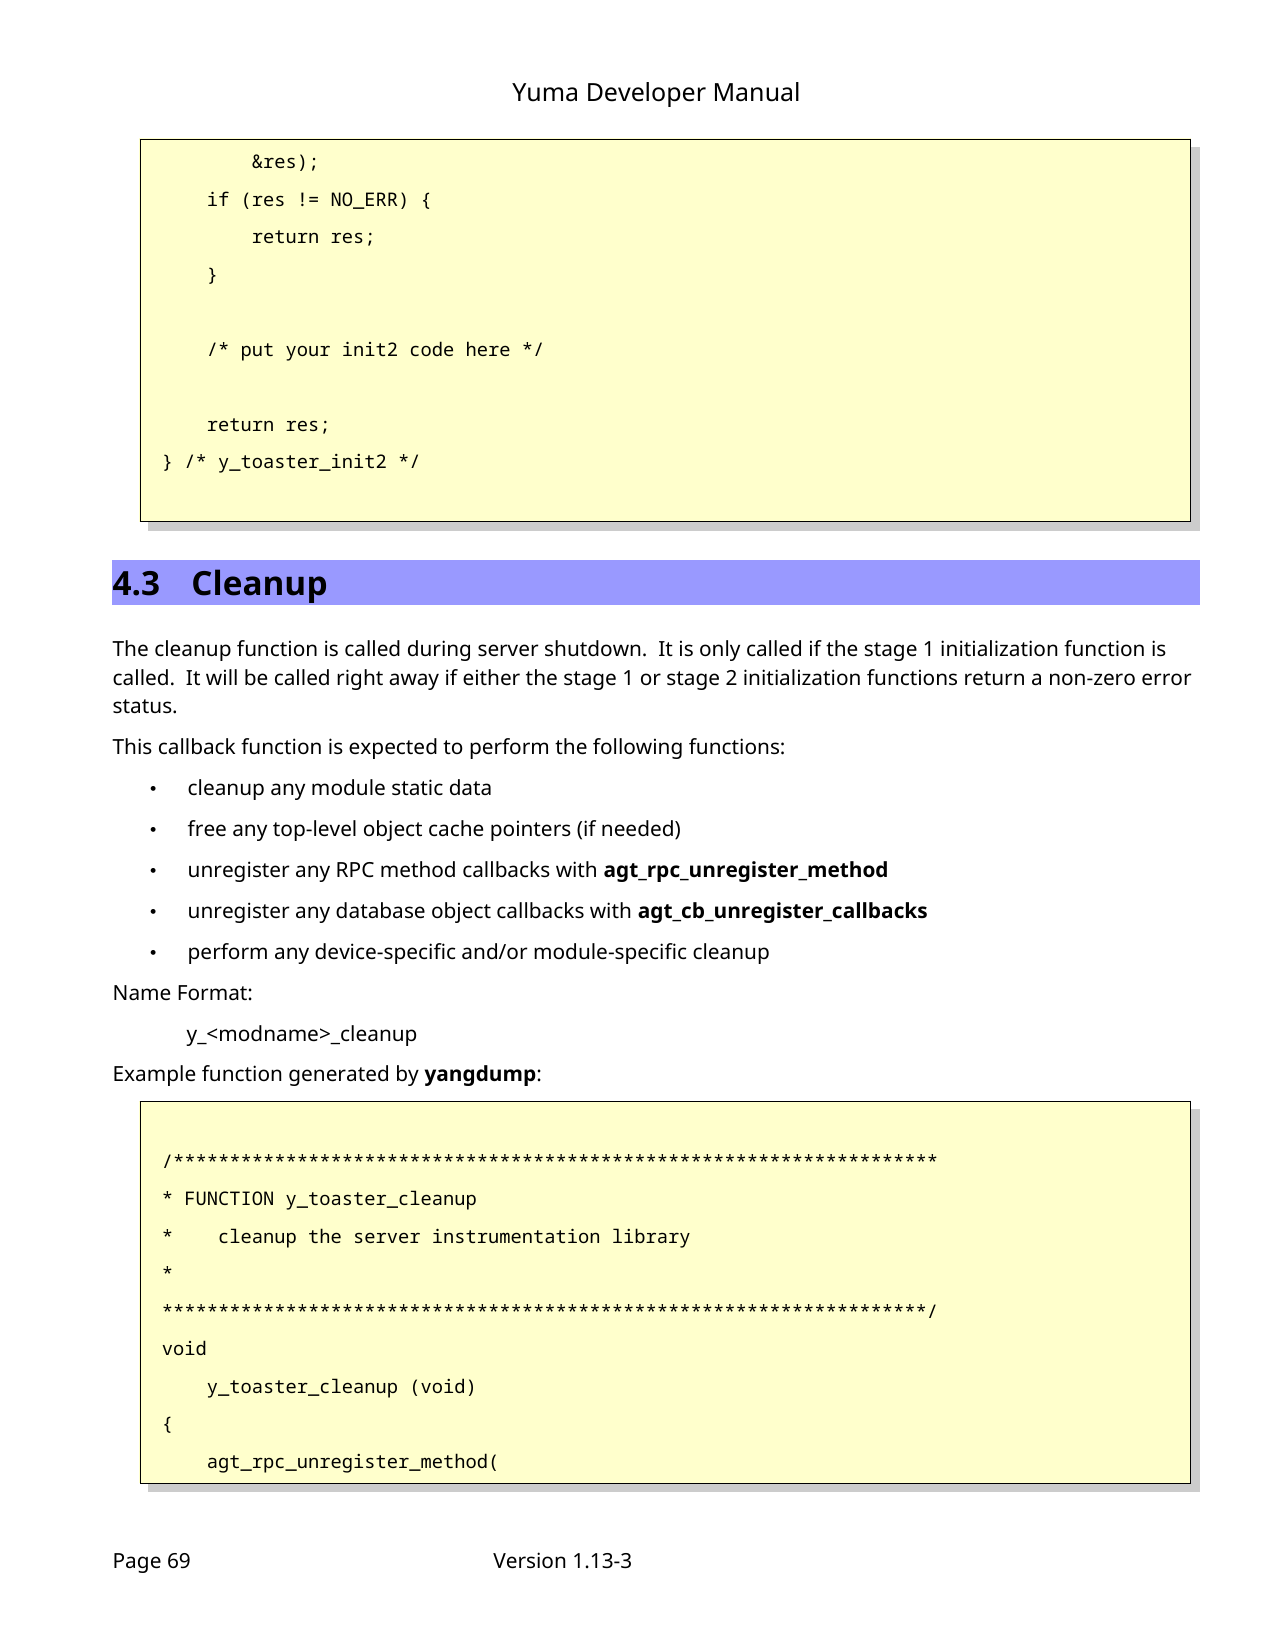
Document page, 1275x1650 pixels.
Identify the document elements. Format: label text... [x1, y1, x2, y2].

text /* put your init2 code here */ [141, 326, 1190, 362]
text return res; [141, 213, 1190, 249]
text void [141, 1326, 1190, 1361]
text Example function generated by yangdump: [112, 1059, 1200, 1088]
text The cleanup function is called during server shutdown. It is only called if the stage 1 initialization function is called. It will be called right away if either the stage 1 or stage 2 initialization functions return a non-zero error status. [112, 634, 1200, 719]
text This callback function is expected to perform the following functions: [112, 732, 1200, 761]
list unregister any RPC method callbacks with agt_rpc_unregister_method [150, 855, 1200, 883]
list cleanup any module static data [150, 773, 1200, 801]
list perform any device-specific and/or module-specific cleanup [150, 937, 1200, 965]
text ********************************************************************/ [141, 1288, 1190, 1323]
text if (res != NO_ERR) { [141, 176, 1190, 212]
text &res); [141, 140, 1190, 174]
text } [141, 251, 1190, 287]
text return res; [141, 401, 1190, 437]
text * FUNCTION y_toaster_cleanup [141, 1176, 1190, 1211]
list free any top-level object cache pointers (if needed) [150, 814, 1200, 842]
subtitle Cleanup [112, 560, 1200, 605]
text Name Format: [112, 978, 1200, 1006]
text y_toaster_cleanup (void) [141, 1363, 1190, 1398]
text * [141, 1251, 1190, 1286]
text { [141, 1401, 1190, 1436]
text } /* y_toaster_init2 */ [141, 438, 1190, 474]
text /******************************************************************** [141, 1138, 1190, 1173]
list unregister any database object callbacks with agt_cb_unregister_callbacks [150, 896, 1200, 924]
text agt_rpc_unregister_method( [141, 1438, 1190, 1483]
text * cleanup the server instrumentation library [141, 1213, 1190, 1248]
text y_<modname>_cleanup [112, 1019, 1200, 1047]
